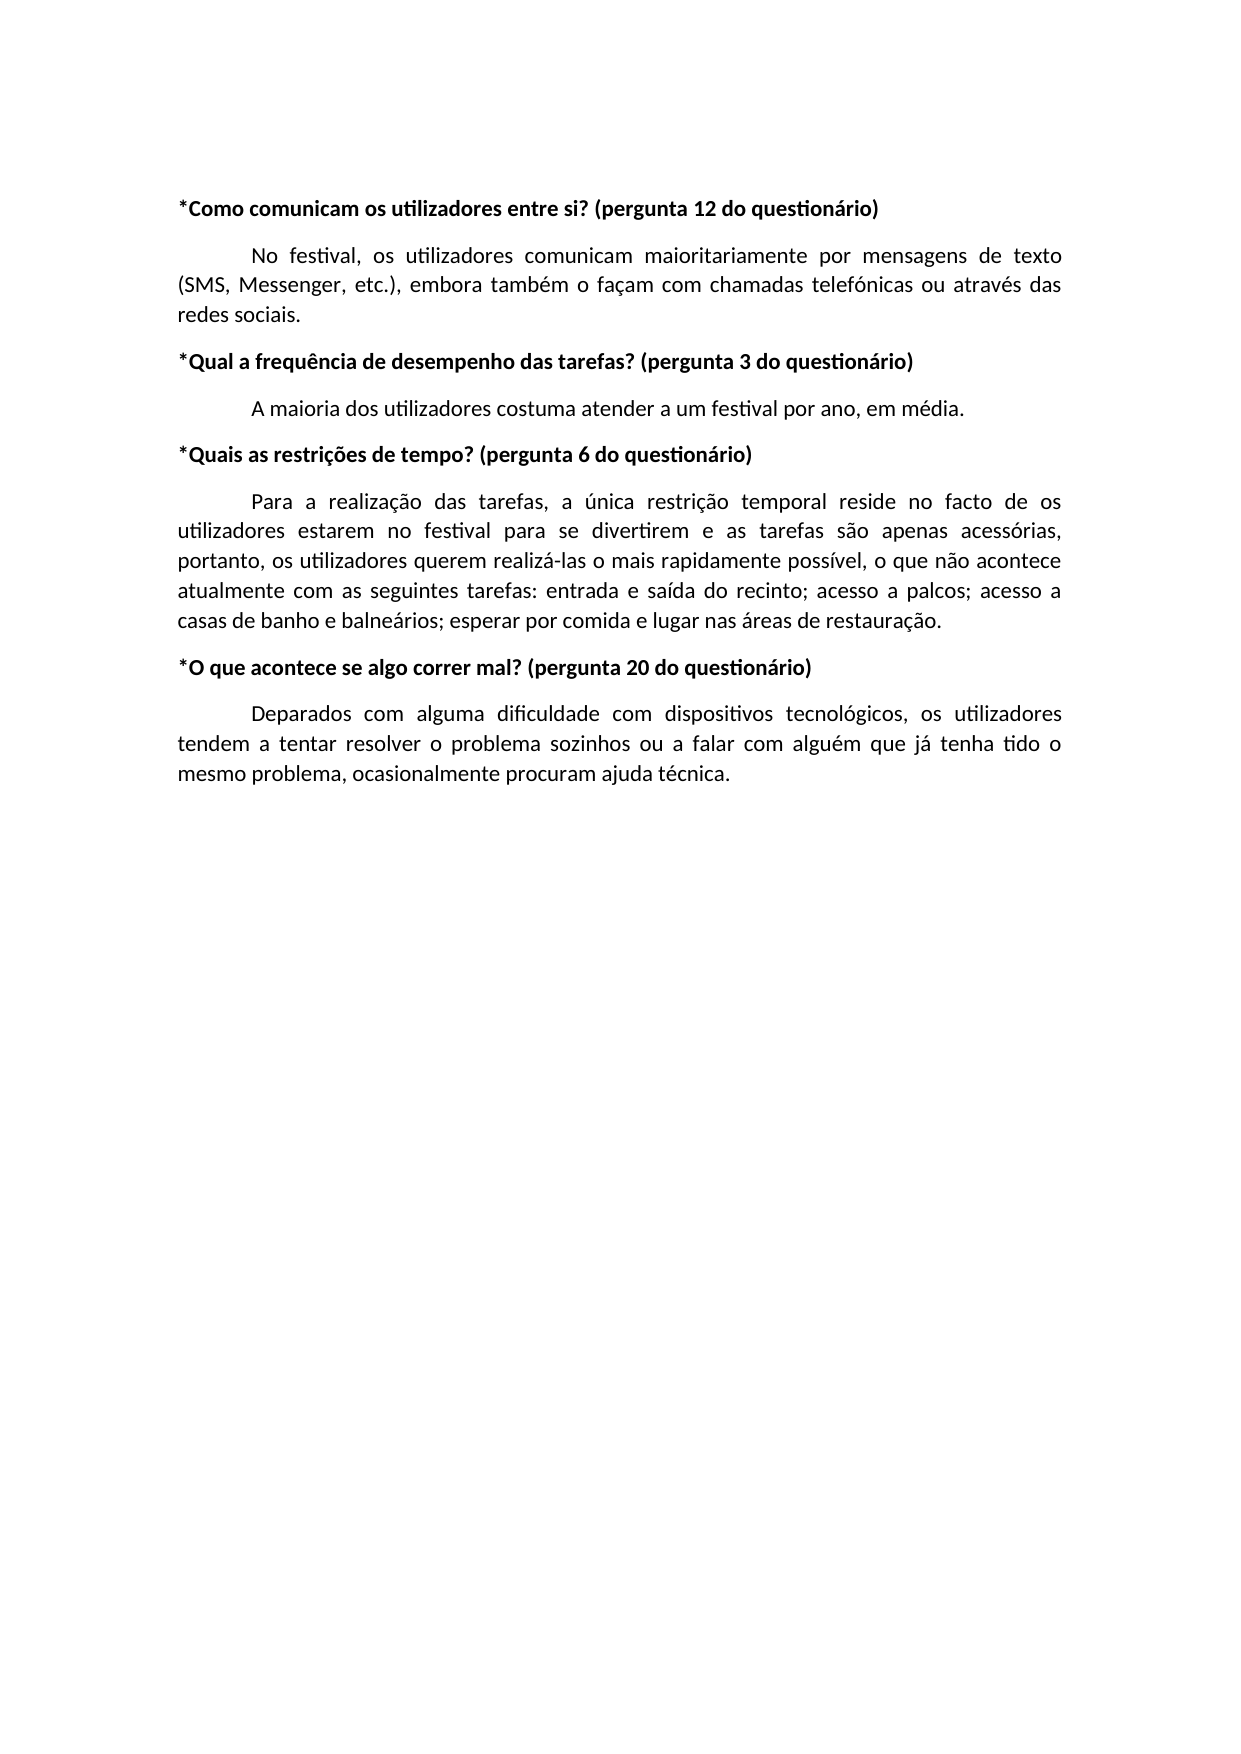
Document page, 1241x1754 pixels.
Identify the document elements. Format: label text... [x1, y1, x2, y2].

text No festival, os utilizadores comunicam maioritariamente por mensagens de texto (SMS, Messenger, etc.), embora também o façam com chamadas telefónicas ou através das redes sociais. [177, 241, 1063, 328]
text *Como comunicam os utilizadores entre si? (pergunta 12 do questionário) [177, 194, 1063, 222]
text A maioria dos utilizadores costuma atender a um festival por ano, em média. [177, 394, 1063, 422]
text *O que acontece se algo correr mal? (pergunta 20 do questionário) [177, 653, 1063, 681]
text *Quais as restrições de tempo? (pergunta 6 do questionário) [177, 440, 1063, 468]
text Deparados com alguma dificuldade com dispositivos tecnológicos, os utilizadores tendem a tentar resolver o problema sozinhos ou a falar com alguém que já tenha tido o mesmo problema, ocasionalmente procuram ajuda técnica. [177, 699, 1063, 787]
text *Qual a frequência de desempenho das tarefas? (pergunta 3 do questionário) [177, 347, 1063, 375]
text Para a realização das tarefas, a única restrição temporal reside no facto de os utilizadores estarem no festival para se divertirem e as tarefas são apenas acessórias, portanto, os utilizadores querem realizá-las o mais rapidamente possível, o que não acontece atualmente com as seguintes tarefas: entrada e saída do recinto; acesso a palcos; acesso a casas de banho e balneários; esperar por comida e lugar nas áreas de restauração. [177, 487, 1063, 634]
